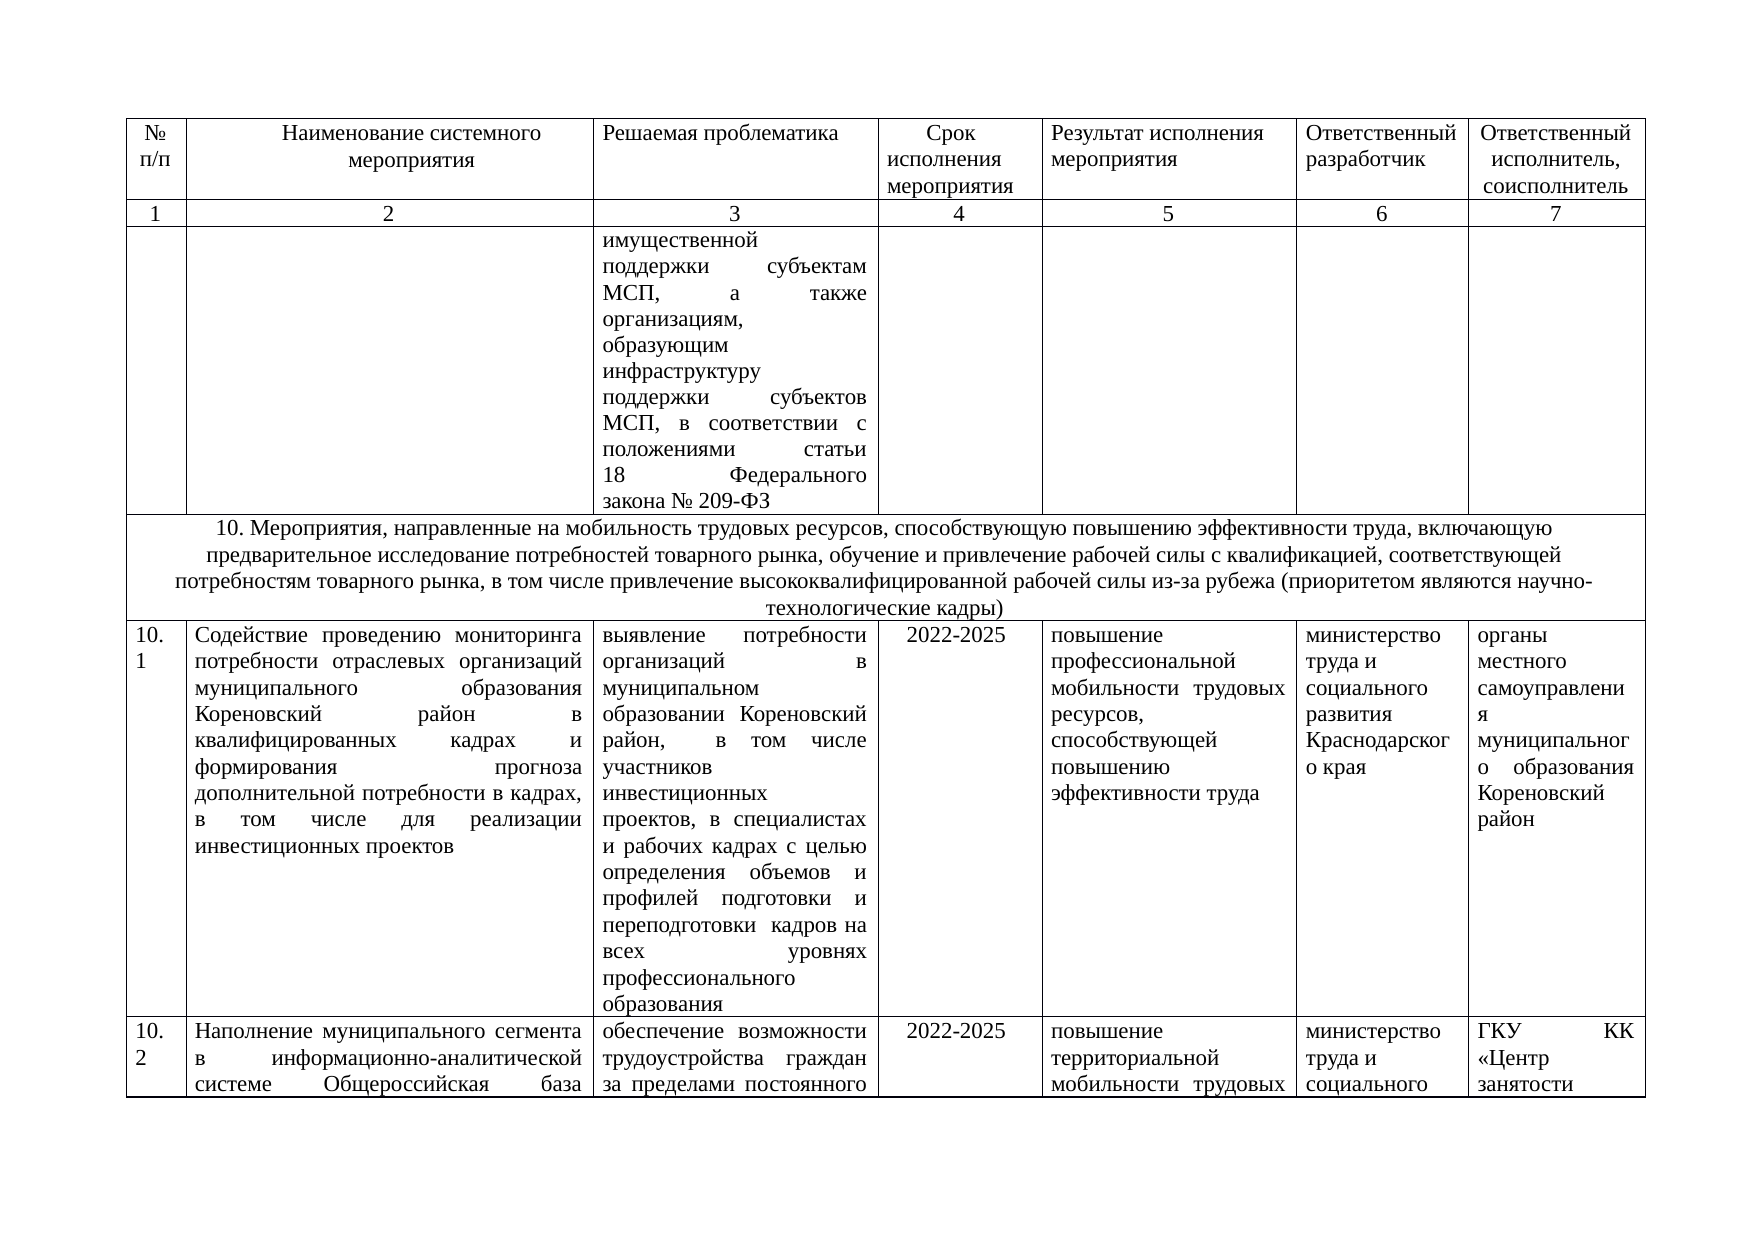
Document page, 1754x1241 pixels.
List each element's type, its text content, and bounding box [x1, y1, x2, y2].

table_cell 10.2 [127, 1017, 186, 1096]
table_cell [1043, 227, 1296, 513]
table_cell повышение территориальной мобильности трудовых [1043, 1017, 1296, 1096]
table_cell Наполнение муниципального сегмента в информационно-аналитической системе Общероссийская база [187, 1017, 593, 1096]
table_cell министерство труда и социального развития Краснодарского края [1297, 621, 1468, 1016]
table_cell [187, 227, 593, 513]
table_cell обеспечение возможности трудоустройства граждан за пределами постоянного [594, 1017, 878, 1096]
table_cell ГКУ КК «Центр занятости [1469, 1017, 1645, 1096]
table_cell 2 [187, 200, 593, 226]
table_header Ответственный разработчик [1297, 119, 1468, 198]
table_cell [127, 227, 186, 513]
table_cell 7 [1469, 200, 1645, 226]
table_cell 10. Мероприятия, направленные на мобильность трудовых ресурсов, способствующую повышению эффективности труда, включающую предварительное исследование потребностей товарного рынка, обучение и привлечение рабочей силы с квалификацией, соответствующей потребностям товарного рынка, в том числе привлечение высококвалифицированной рабочей силы из-за рубежа (приоритетом являются научно-технологические кадры) [127, 515, 1645, 620]
table_cell министерство труда и социального [1297, 1017, 1468, 1096]
table_cell Содействие проведению мониторинга потребности отраслевых организаций муниципального образования Кореновский район в квалифицированных кадрах и формирования прогноза дополнительной потребности в кадрах, в том числе для реализации инвестиционных проектов [187, 621, 593, 1016]
table_cell 4 [879, 200, 1042, 226]
table_header Решаемая проблематика [594, 119, 878, 198]
table_cell 6 [1297, 200, 1468, 226]
table_cell 3 [594, 200, 878, 226]
table_cell [1297, 227, 1468, 513]
table_cell [879, 227, 1042, 513]
table_header Срок исполнения мероприятия [879, 119, 1042, 198]
table_cell органы местного самоуправления муниципального образования Кореновский район [1469, 621, 1645, 1016]
table_cell [1469, 227, 1645, 513]
table_cell 2022-2025 [879, 1017, 1042, 1096]
table_header Результат исполнения мероприятия [1043, 119, 1296, 198]
table_cell повышение профессиональной мобильности трудовых ресурсов, способствующей повышению эффективности труда [1043, 621, 1296, 1016]
table_header № п/п [127, 119, 186, 198]
table_header Наименование системного мероприятия [187, 119, 593, 198]
table_cell 1 [127, 200, 186, 226]
table_header Ответственный исполнитель, соисполнитель [1469, 119, 1645, 198]
table_cell имущественной поддержки субъектам МСП, а также организациям, образующим инфраструктуру поддержки субъектов МСП, в соответствии с положениями статьи 18 Федерального закона № 209-ФЗ [594, 227, 878, 513]
table_cell 10.1 [127, 621, 186, 1016]
table_cell выявление потребности организаций в муниципальном образовании Кореновский район, в том числе участников инвестиционных проектов, в специалистах и рабочих кадрах с целью определения объемов и профилей подготовки и переподготовки кадров на всех уровнях профессионального образования [594, 621, 878, 1016]
table_cell 5 [1043, 200, 1296, 226]
table_cell 2022-2025 [879, 621, 1042, 1016]
